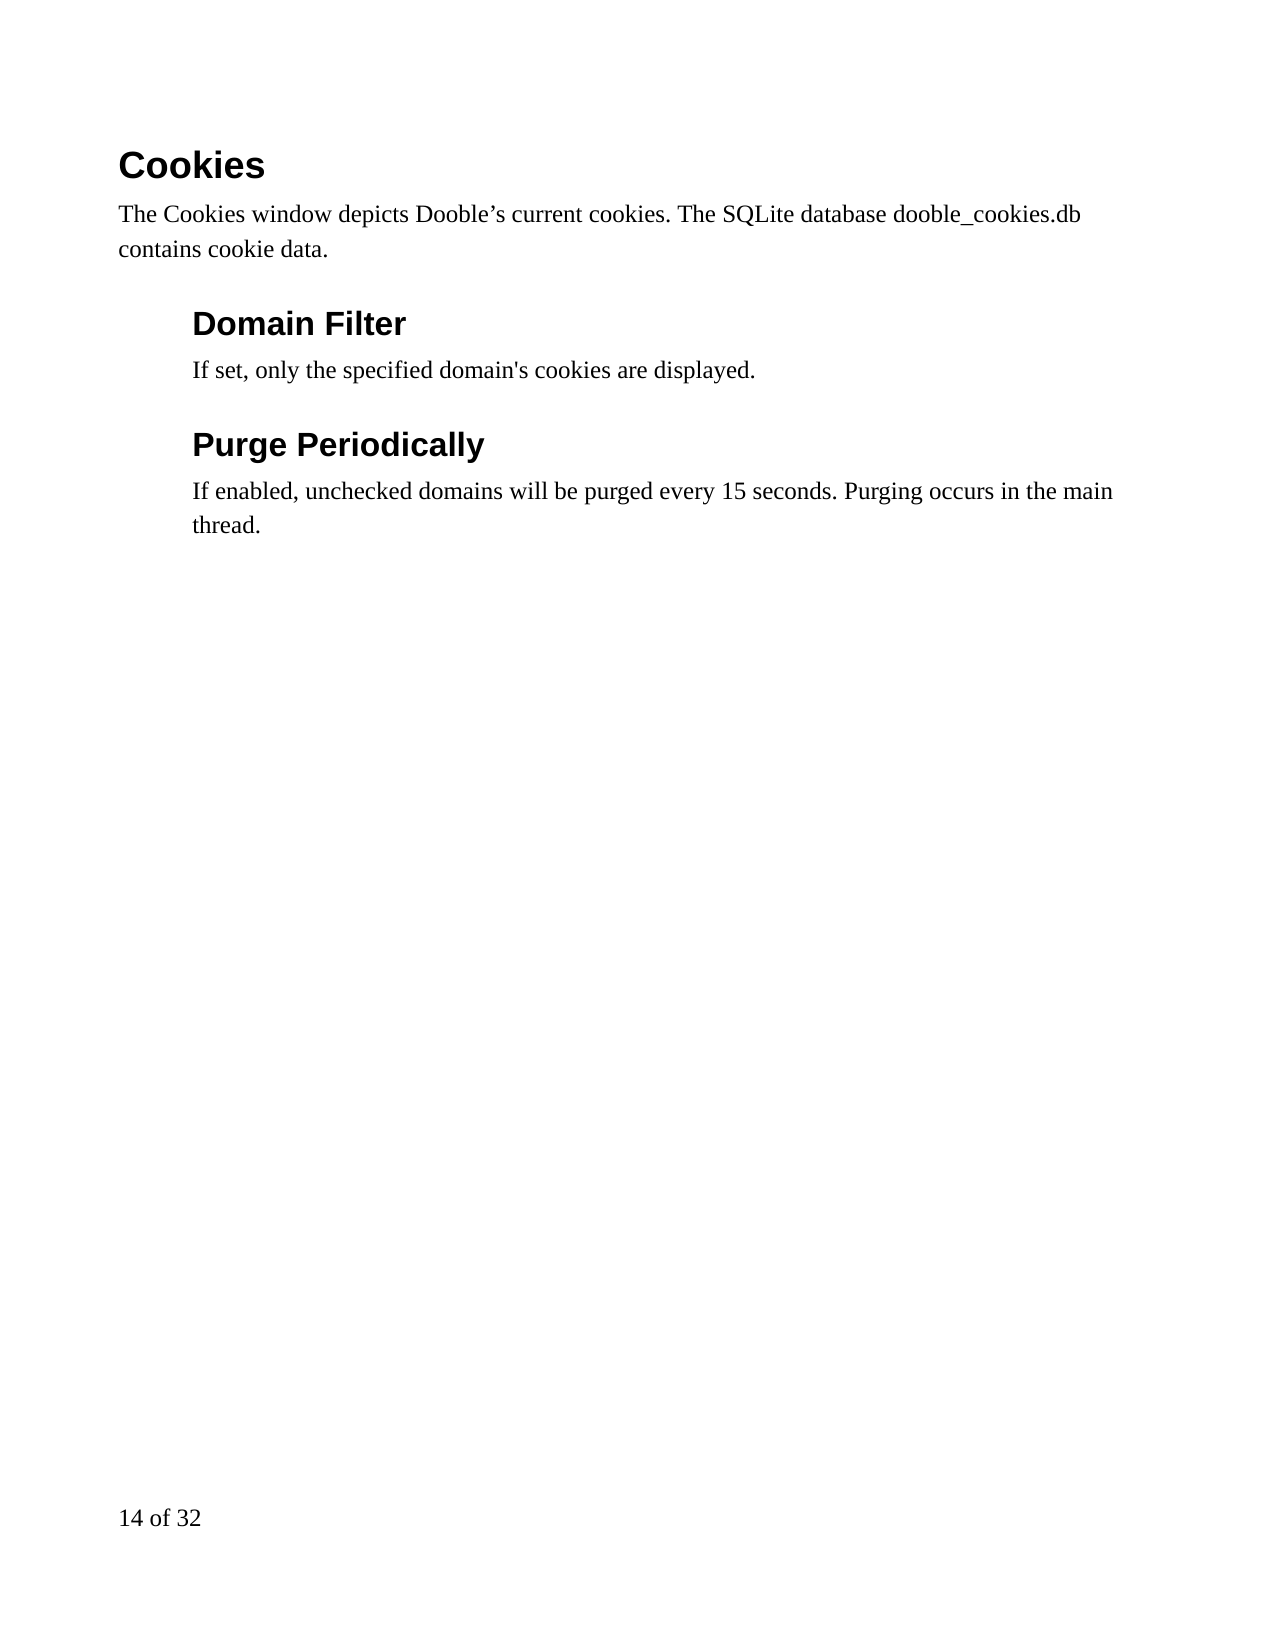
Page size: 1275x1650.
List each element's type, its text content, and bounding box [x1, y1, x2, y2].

subtitle Cookies [118, 143, 1157, 187]
subtitle Purge Periodically [192, 425, 1157, 463]
text If set, only the specified domain's cookies are displayed. [192, 355, 1157, 383]
subtitle Domain Filter [192, 304, 1157, 342]
text The Cookies window depicts Dooble’s current cookies. The SQLite database dooble_cookies.db contains cookie data. [118, 199, 1157, 262]
text If enabled, unchecked domains will be purged every 15 seconds. Purging occurs in the main thread. [192, 476, 1157, 539]
